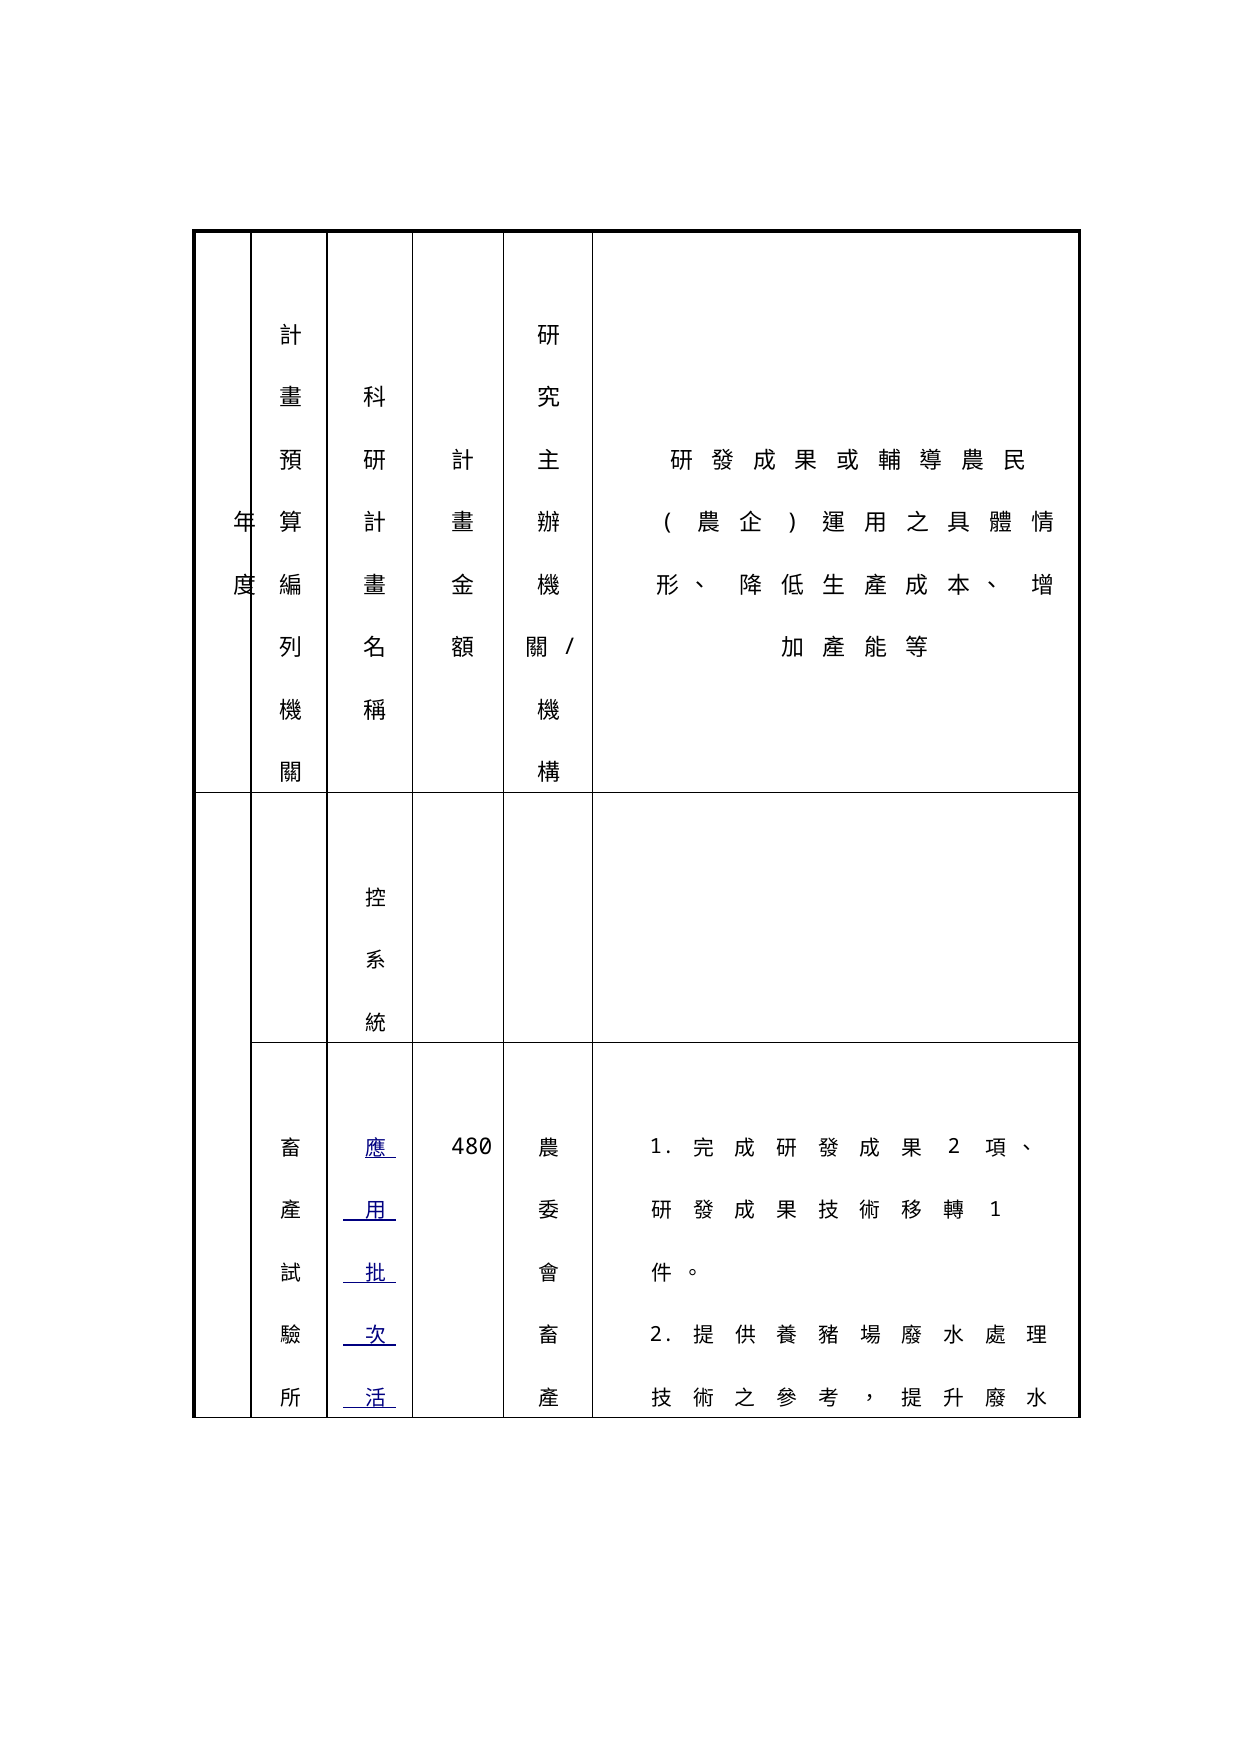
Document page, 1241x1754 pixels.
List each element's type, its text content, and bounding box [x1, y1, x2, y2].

table_header 科研計畫名稱 [328, 233, 412, 792]
table_cell 畜產試驗所 [252, 1043, 326, 1417]
table_cell 1.完成研發成果2項、研發成果技術移轉1件。 2.提供養豬場廢水處理技術之參考，提升廢水 [593, 1043, 1078, 1417]
table_cell [593, 793, 1078, 1042]
table_header 計畫 金額 [413, 233, 503, 792]
table_cell [196, 793, 250, 1417]
table_header 研究主辦機關/機構 [504, 233, 592, 792]
table_cell 控系統 [328, 793, 412, 1042]
table_header 研發成果或輔導農民(農企)運用之具體情形、降低生產成本、增加產能等 [593, 233, 1078, 792]
table_cell 應用批次活 [328, 1043, 412, 1417]
table_header 計畫預算編列機關 [252, 233, 326, 792]
table_cell [413, 793, 503, 1042]
table_cell [504, 793, 592, 1042]
table_cell 480 [413, 1043, 503, 1417]
table_header 年度 [196, 233, 250, 792]
table_cell 農委會畜產 [504, 1043, 592, 1417]
table_cell [252, 793, 326, 1042]
